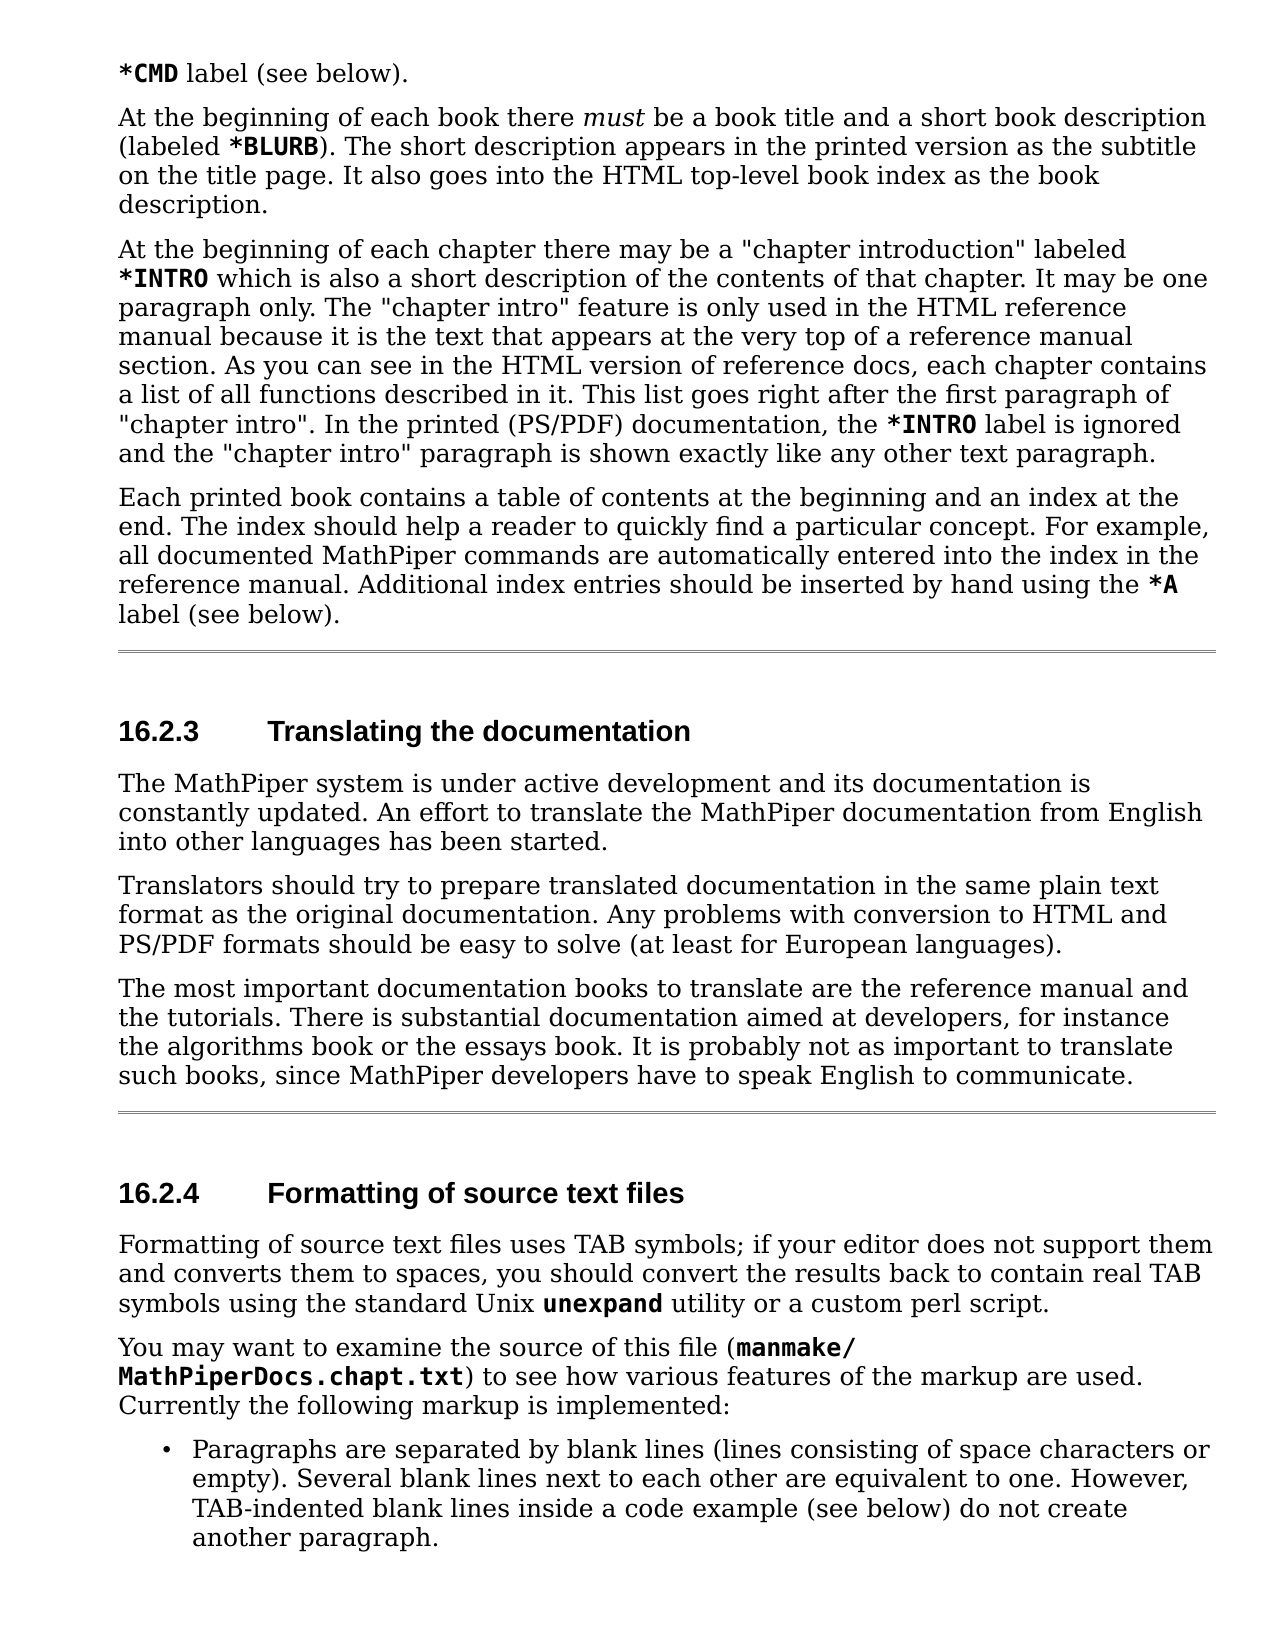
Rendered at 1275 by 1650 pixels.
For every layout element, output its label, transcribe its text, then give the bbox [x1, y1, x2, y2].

text *CMD label (see below). [118, 59, 1216, 88]
text At the beginning of each chapter there may be a "chapter introduction" labeled *INTRO which is also a short description of the contents of that chapter. It may be one paragraph only. The "chapter intro" feature is only used in the HTML reference manual because it is the text that appears at the very top of a reference manual section. As you can see in the HTML version of reference docs, each chapter contains a list of all functions described in it. This list goes right after the first paragraph of "chapter intro". In the printed (PS/PDF) documentation, the *INTRO label is ignored and the "chapter intro" paragraph is shown exactly like any other text paragraph. [118, 235, 1216, 468]
text Each printed book contains a table of contents at the beginning and an index at the end. The index should help a reader to quickly find a particular concept. For example, all documented MathPiper commands are automatically entered into the index in the reference manual. Additional index entries should be inserted by hand using the *A label (see below). [118, 483, 1216, 629]
text Translators should try to prepare translated documentation in the same plain text format as the original documentation. Any problems with conversion to HTML and PS/PDF formats should be easy to solve (at least for European languages). [118, 871, 1216, 959]
text Formatting of source text files uses TAB symbols; if your editor does not support them and converts them to spaces, you should convert the results back to contain real TAB symbols using the standard Unix unexpand utility or a custom perl script. [118, 1231, 1216, 1318]
text The MathPiper system is under active development and its documentation is constantly updated. An effort to translate the MathPiper documentation from English into other languages has been started. [118, 769, 1216, 856]
list Paragraphs are separated by blank lines (lines consisting of space characters or empty). Several blank lines next to each other are equivalent to one. However, TAB-indented blank lines inside a code example (see below) do not create another paragraph. [162, 1436, 1216, 1552]
subtitle Translating the documentation [118, 714, 1216, 748]
text You may want to examine the source of this file (manmake/ MathPiperDocs.chapt.txt) to see how various features of the markup are used. Currently the following markup is implemented: [118, 1333, 1216, 1421]
text The most important documentation books to translate are the reference manual and the tutorials. There is substantial documentation aimed at developers, for instance the algorithms book or the essays book. It is probably not as important to translate such books, since MathPiper developers have to speak English to communicate. [118, 974, 1216, 1091]
subtitle Formatting of source text files [118, 1176, 1216, 1209]
text At the beginning of each book there must be a book title and a short book description (labeled *BLURB). The short description appears in the printed version as the subtitle on the title page. It also goes into the HTML top-level book index as the book description. [118, 103, 1216, 220]
